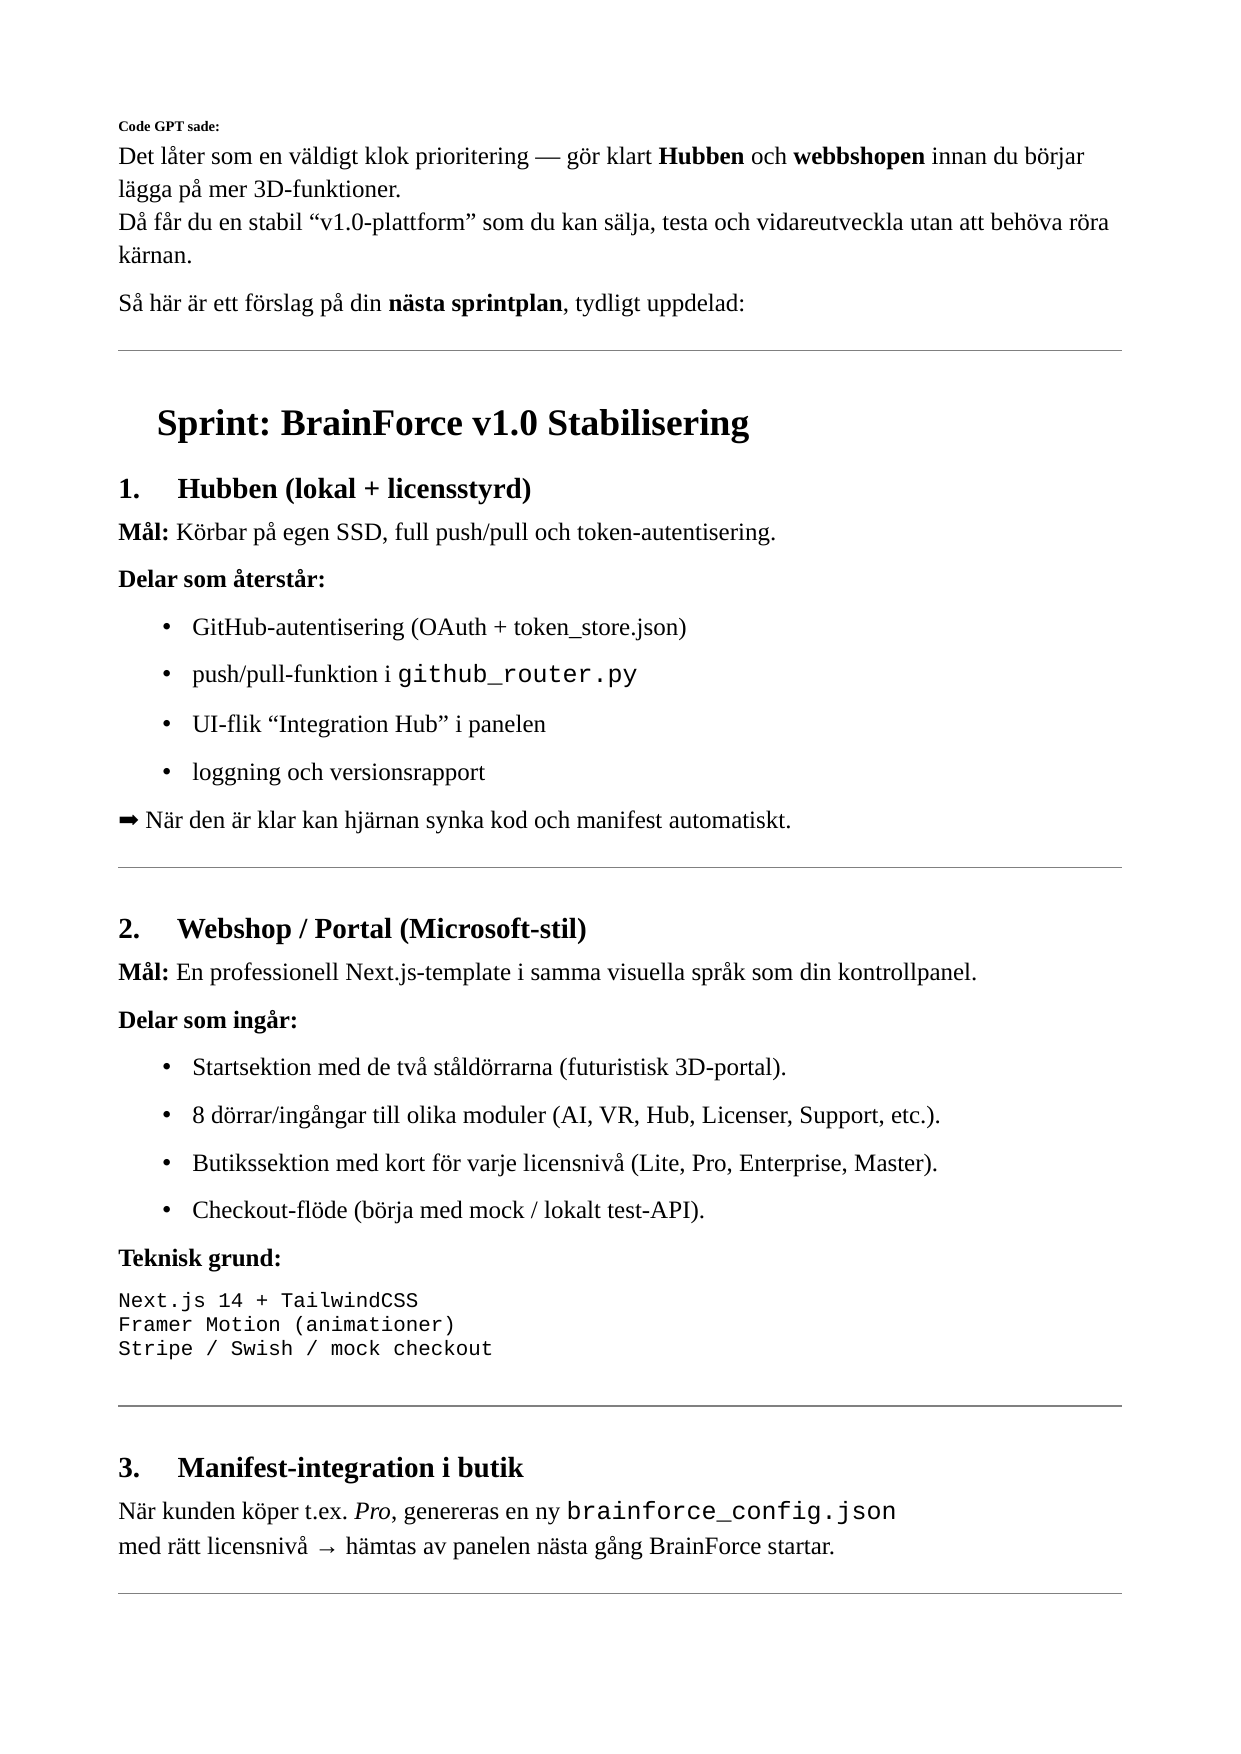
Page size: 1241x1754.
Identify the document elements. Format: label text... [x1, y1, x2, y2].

list GitHub-autentisering (OAuth + token_store.json) [162, 612, 1122, 641]
text Delar som ingår: [118, 1005, 1122, 1034]
text Mål: En professionell Next.js-template i samma visuella språk som din kontrollpanel. [118, 957, 1122, 986]
list Butikssektion med kort för varje licensnivå (Lite, Pro, Enterprise, Master). [162, 1148, 1122, 1176]
text Next.js 14 + TailwindCSS [118, 1291, 1122, 1314]
text Teknisk grund: [118, 1243, 1122, 1272]
subtitle 🧩 Sprint: BrainForce v1.0 Stabilisering [118, 401, 1122, 444]
text Så här är ett förslag på din nästa sprintplan, tydligt uppdelad: [118, 288, 1122, 317]
subtitle 2. 💼 Webshop / Portal (Microsoft-stil) [118, 911, 1122, 945]
text Delar som återstår: [118, 564, 1122, 593]
list loggning och versionsrapport [162, 757, 1122, 786]
subtitle 1. ✅ Hubben (lokal + licensstyrd) [118, 471, 1122, 504]
text När kunden köper t.ex. Pro, genereras en ny brainforce_config.json med rätt licensnivå → hämtas av panelen nästa gång BrainForce startar. [118, 1496, 1122, 1560]
list Checkout-flöde (börja med mock / lokalt test-API). [162, 1195, 1122, 1224]
text Det låter som en väldigt klok prioritering — gör klart Hubben och webbshopen innan du börjar lägga på mer 3D-funktioner. Då får du en stabil “v1.0-plattform” som du kan sälja, testa och vidareutveckla utan att behöva röra kärnan. [118, 141, 1122, 269]
text ➡️ När den är klar kan hjärnan synka kod och manifest automatiskt. [118, 805, 1122, 833]
list 8 dörrar/ingångar till olika moduler (AI, VR, Hub, Licenser, Support, etc.). [162, 1100, 1122, 1129]
list UI-flik “Integration Hub” i panelen [162, 709, 1122, 738]
text Framer Motion (animationer) [118, 1314, 1122, 1338]
text Stripe / Swish / mock checkout [118, 1338, 1122, 1361]
list push/pull-funktion i github_router.py [162, 659, 1122, 690]
subtitle 3. 🧠 Manifest-integration i butik [118, 1450, 1122, 1483]
subtitle Code GPT sade: [118, 118, 1122, 135]
list Startsektion med de två ståldörrarna (futuristisk 3D-portal). [162, 1052, 1122, 1081]
text Mål: Körbar på egen SSD, full push/pull och token-autentisering. [118, 517, 1122, 546]
